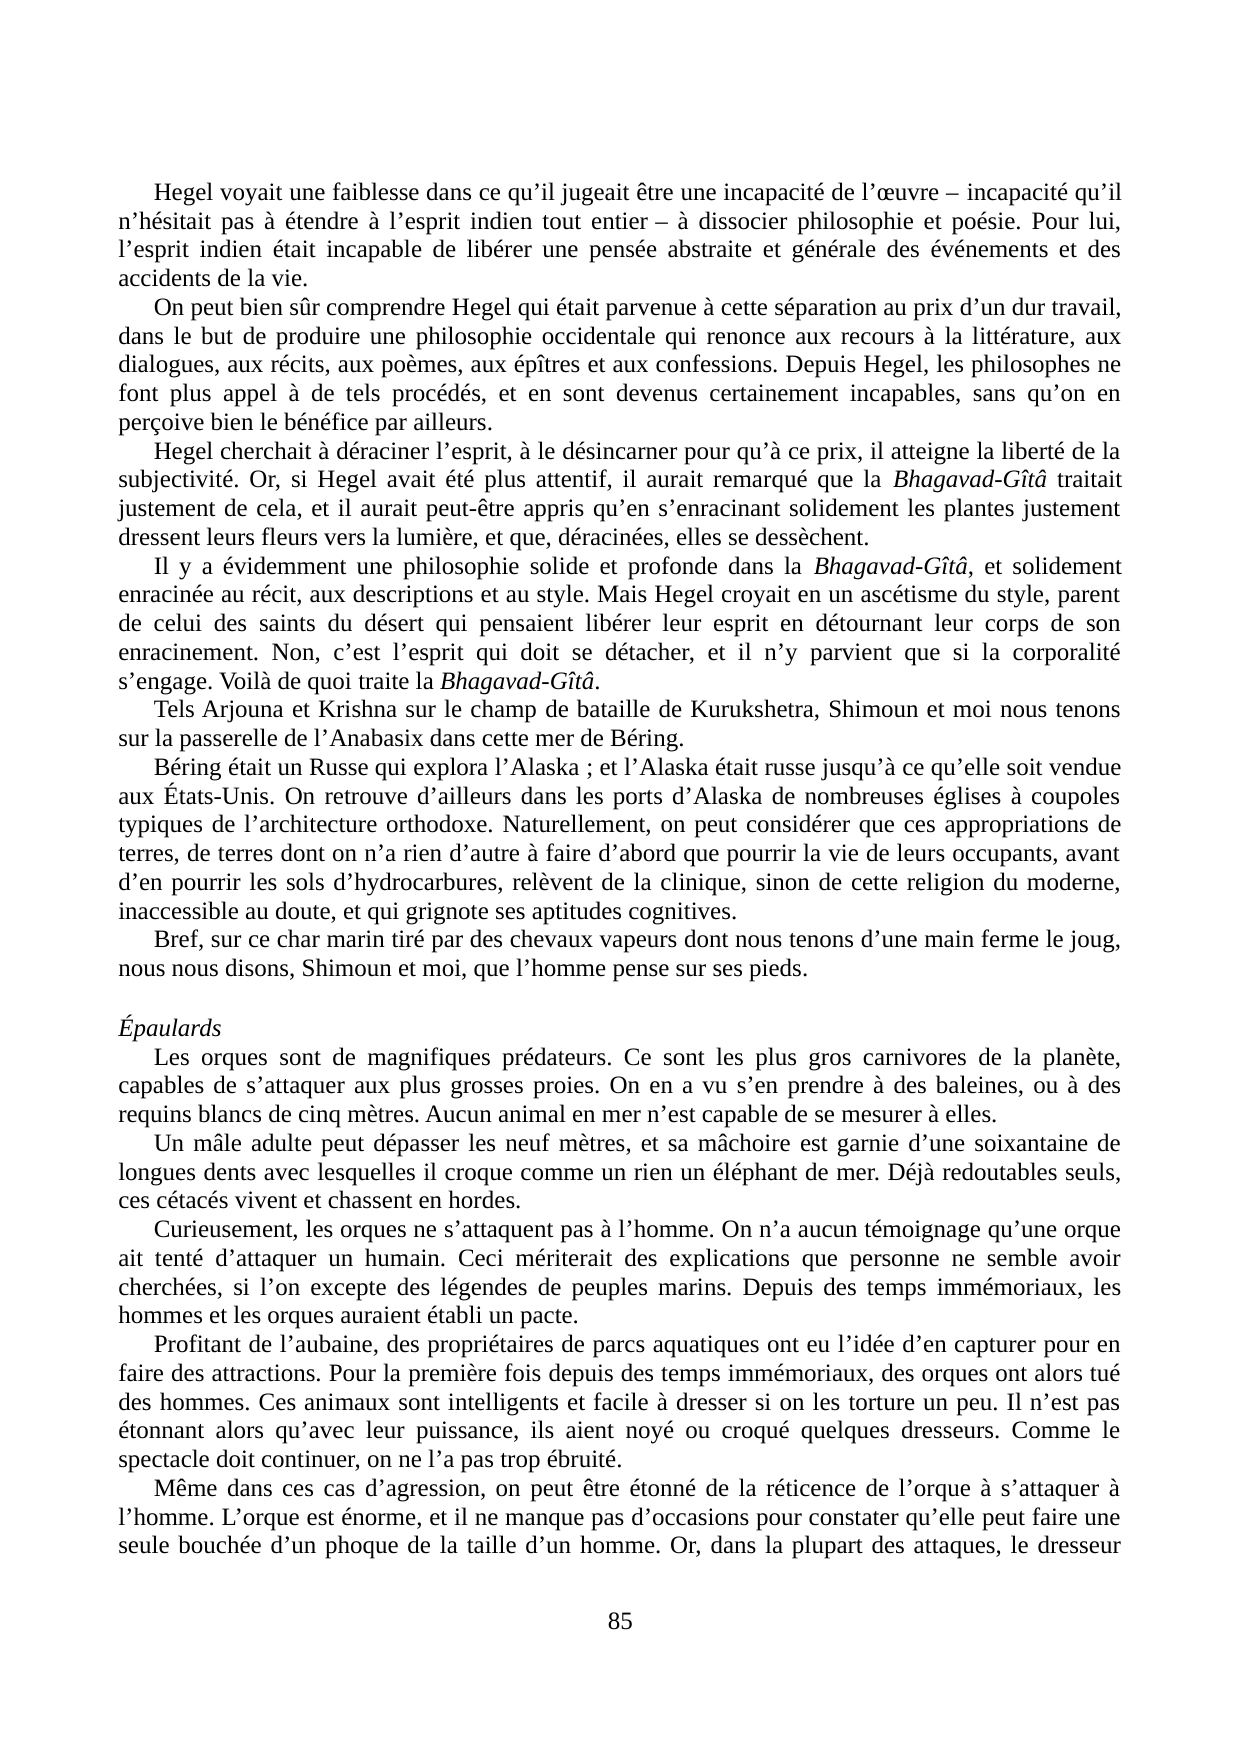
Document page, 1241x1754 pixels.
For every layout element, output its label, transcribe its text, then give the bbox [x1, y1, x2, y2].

text Tels Arjouna et Krishna sur le champ de bataille de Kurukshetra, Shimoun et moi nous tenons sur la passerelle de l’Anabasix dans cette mer de Béring. [118, 694, 1122, 752]
text Curieusement, les orques ne s’attaquent pas à l’homme. On n’a aucun témoignage qu’une orque ait tenté d’attaquer un humain. Ceci mériterait des explications que personne ne semble avoir cherchées, si l’on excepte des légendes de peuples marins. Depuis des temps immémoriaux, les hommes et les orques auraient établi un pacte. [118, 1214, 1122, 1329]
text Profitant de l’aubaine, des propriétaires de parcs aquatiques ont eu l’idée d’en capturer pour en faire des attractions. Pour la première fois depuis des temps immémoriaux, des orques ont alors tué des hommes. Ces animaux sont intelligents et facile à dresser si on les torture un peu. Il n’est pas étonnant alors qu’avec leur puissance, ils aient noyé ou croqué quelques dresseurs. Comme le spectacle doit continuer, on ne l’a pas trop ébruité. [118, 1329, 1122, 1473]
text Il y a évidemment une philosophie solide et profonde dans la Bhagavad-Gîtâ, et solidement enracinée au récit, aux descriptions et au style. Mais Hegel croyait en un ascétisme du style, parent de celui des saints du désert qui pensaient libérer leur esprit en détournant leur corps de son enracinement. Non, c’est l’esprit qui doit se détacher, et il n’y parvient que si la corporalité s’engage. Voilà de quoi traite la Bhagavad-Gîtâ. [118, 551, 1122, 694]
text Béring était un Russe qui explora l’Alaska ; et l’Alaska était russe jusqu’à ce qu’elle soit vendue aux États-Unis. On retrouve d’ailleurs dans les ports d’Alaska de nombreuses églises à coupoles typiques de l’architecture orthodoxe. Naturellement, on peut considérer que ces appropriations de terres, de terres dont on n’a rien d’autre à faire d’abord que pourrir la vie de leurs occupants, avant d’en pourrir les sols d’hydrocarbures, relèvent de la clinique, sinon de cette religion du moderne, inaccessible au doute, et qui grignote ses aptitudes cognitives. [118, 752, 1122, 924]
text On peut bien sûr comprendre Hegel qui était parvenue à cette séparation au prix d’un dur travail, dans le but de produire une philosophie occidentale qui renonce aux recours à la littérature, aux dialogues, aux récits, aux poèmes, aux épîtres et aux confessions. Depuis Hegel, les philosophes ne font plus appel à de tels procédés, et en sont devenus certainement incapables, sans qu’on en perçoive bien le bénéfice par ailleurs. [118, 292, 1122, 436]
text Hegel voyait une faiblesse dans ce qu’il jugeait être une incapacité de l’œuvre – incapacité qu’il n’hésitait pas à étendre à l’esprit indien tout entier – à dissocier philosophie et poésie. Pour lui, l’esprit indien était incapable de libérer une pensée abstraite et générale des événements et des accidents de la vie. [118, 177, 1122, 292]
text Même dans ces cas d’agression, on peut être étonné de la réticence de l’orque à s’attaquer à l’homme. L’orque est énorme, et il ne manque pas d’occasions pour constater qu’elle peut faire une seule bouchée d’un phoque de la taille d’un homme. Or, dans la plupart des attaques, le dresseur [118, 1473, 1122, 1559]
subtitle Épaulards [118, 1013, 1122, 1042]
text Un mâle adulte peut dépasser les neuf mètres, et sa mâchoire est garnie d’une soixantaine de longues dents avec lesquelles il croque comme un rien un éléphant de mer. Déjà redoutables seuls, ces cétacés vivent et chassent en hordes. [118, 1128, 1122, 1214]
text Les orques sont de magnifiques prédateurs. Ce sont les plus gros carnivores de la planète, capables de s’attaquer aux plus grosses proies. On en a vu s’en prendre à des baleines, ou à des requins blancs de cinq mètres. Aucun animal en mer n’est capable de se mesurer à elles. [118, 1042, 1122, 1128]
text Hegel cherchait à déraciner l’esprit, à le désincarner pour qu’à ce prix, il atteigne la liberté de la subjectivité. Or, si Hegel avait été plus attentif, il aurait remarqué que la Bhagavad-Gîtâ traitait justement de cela, et il aurait peut-être appris qu’en s’enracinant solidement les plantes justement dressent leurs fleurs vers la lumière, et que, déracinées, elles se dessèchent. [118, 436, 1122, 551]
text Bref, sur ce char marin tiré par des chevaux vapeurs dont nous tenons d’une main ferme le joug, nous nous disons, Shimoun et moi, que l’homme pense sur ses pieds. [118, 924, 1122, 982]
